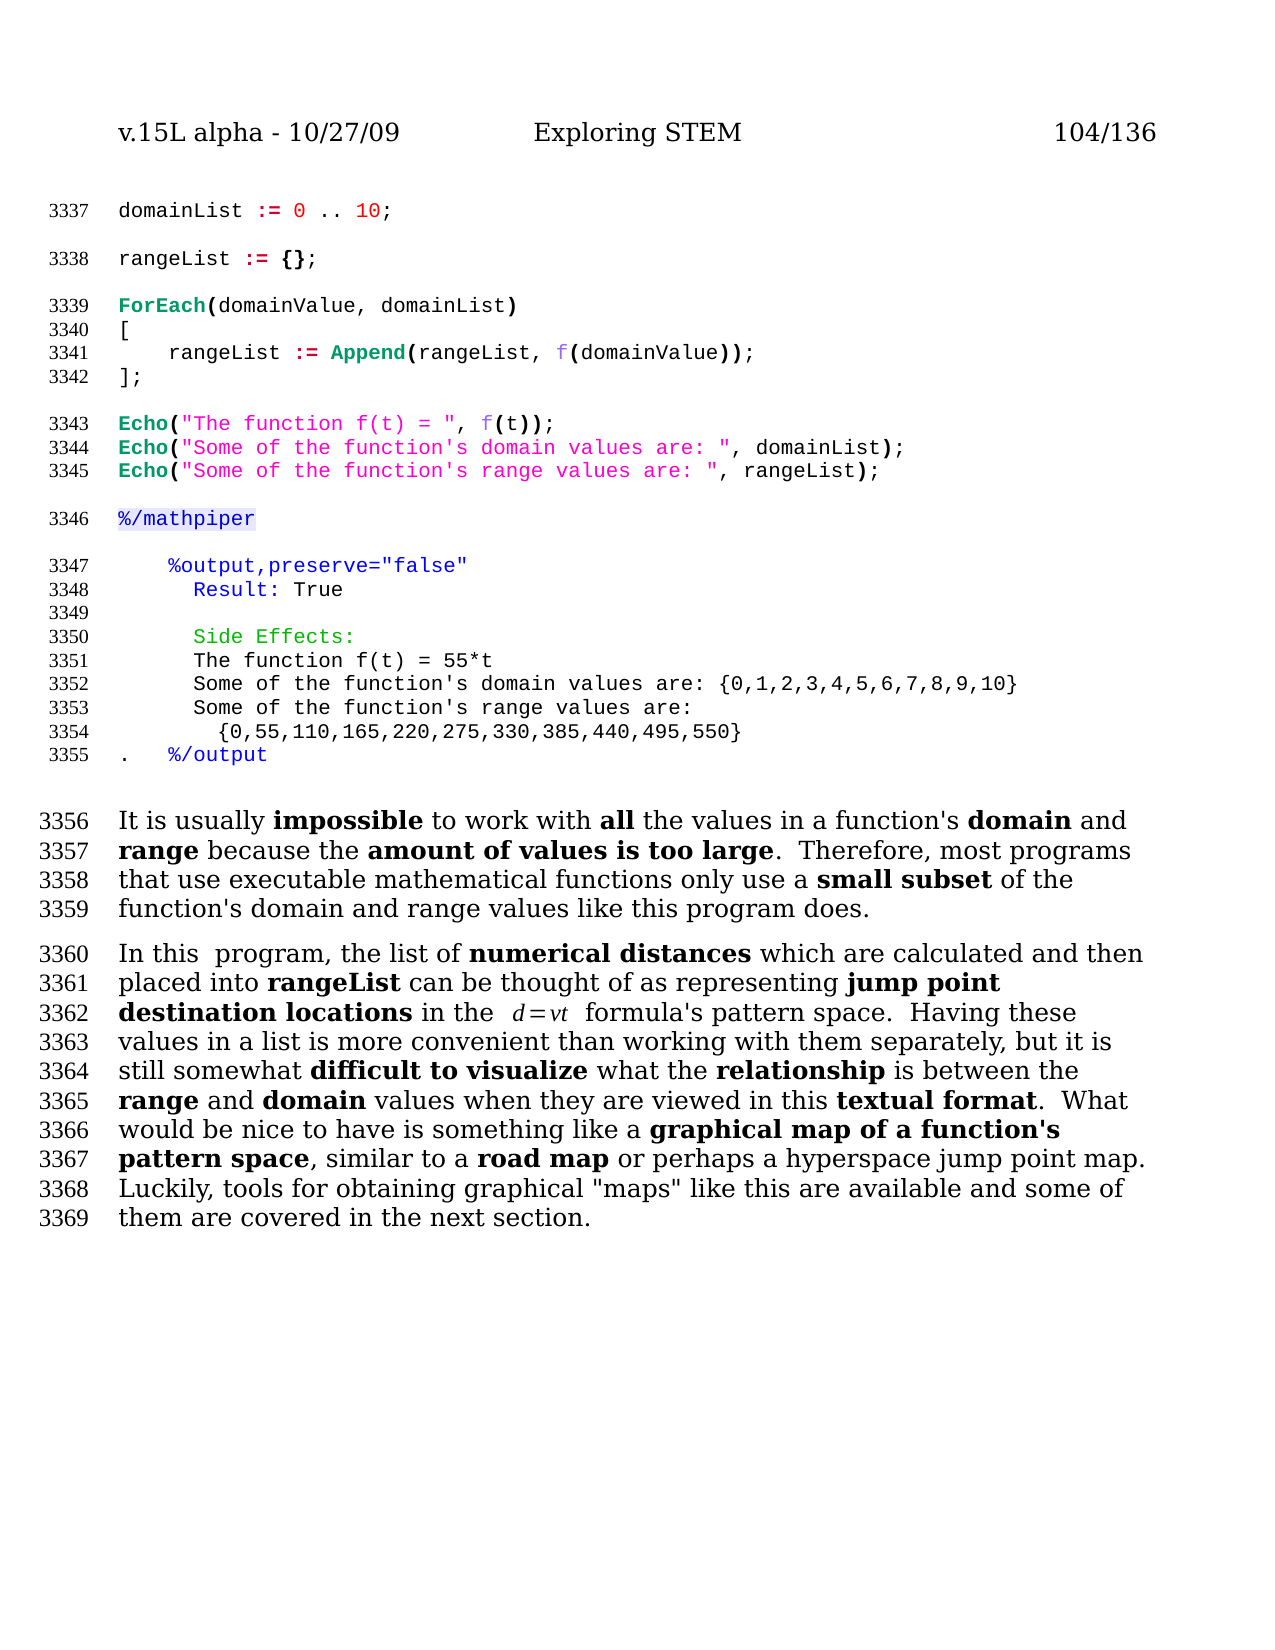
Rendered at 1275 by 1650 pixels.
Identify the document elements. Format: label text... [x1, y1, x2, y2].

text Echo("The function f(t) = ", f(t)); [118, 413, 1157, 437]
text Echo("Some of the function's domain values are: ", domainList); [118, 437, 1157, 461]
text Echo("Some of the function's range values are: ", rangeList); [118, 461, 1157, 484]
text domainList := 0 .. 10; [118, 200, 1157, 224]
text {0,55,110,165,220,275,330,385,440,495,550} [118, 721, 1157, 744]
text %output,preserve="false" [118, 555, 1157, 579]
text %/mathpiper [118, 508, 1157, 531]
text [ [118, 319, 1157, 342]
text Side Effects: [118, 626, 1157, 650]
text Some of the function's domain values are: {0,1,2,3,4,5,6,7,8,9,10} [118, 673, 1157, 697]
text ForEach(domainValue, domainList) [118, 295, 1157, 319]
text Some of the function's range values are: [118, 697, 1157, 721]
text . %/output [118, 744, 1157, 768]
text rangeList := {}; [118, 248, 1157, 271]
text Result: True [118, 579, 1157, 602]
text In this program, the list of numerical distances which are calculated and then placed into rangeList can be thought of as representing jump point destination locations in theformula's pattern space. Having these values in a list is more convenient than working with them separately, but it is still somewhat difficult to visualize what the relationship is between the range and domain values when they are viewed in this textual format. What would be nice to have is something like a graphical map of a function's pattern space, similar to a road map or perhaps a hyperspace jump point map. Luckily, tools for obtaining graphical "maps" like this are available and some of them are covered in the next section. [118, 939, 1157, 1232]
text The function f(t) = 55*t [118, 650, 1157, 673]
text rangeList := Append(rangeList, f(domainValue)); [118, 342, 1157, 366]
text ]; [118, 366, 1157, 389]
text It is usually impossible to work with all the values in a function's domain and range because the amount of values is too large. Therefore, most programs that use executable mathematical functions only use a small subset of the function's domain and range values like this program does. [118, 806, 1157, 924]
